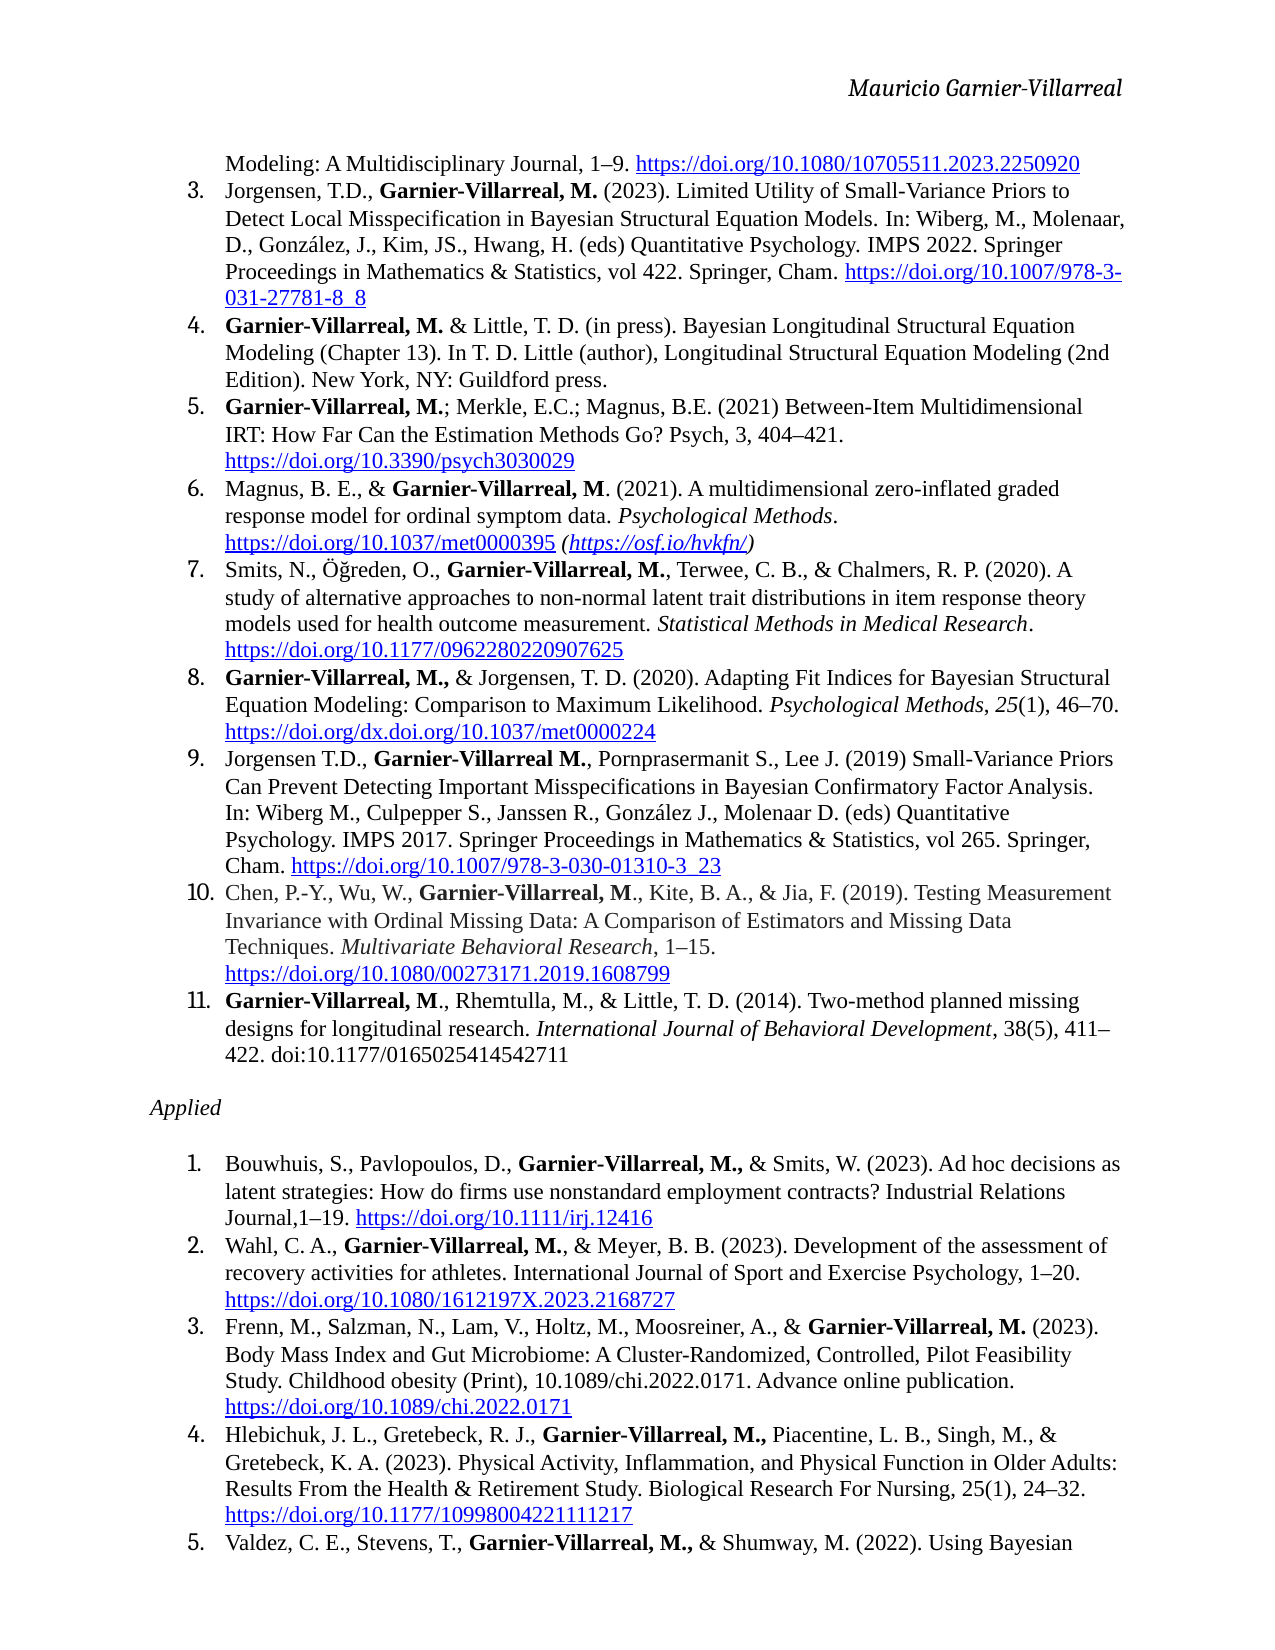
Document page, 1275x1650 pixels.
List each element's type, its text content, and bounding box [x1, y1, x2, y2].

list Frenn, M., Salzman, N., Lam, V., Holtz, M., Moosreiner, A., & Garnier-Villarreal, M. (2023). Body Mass Index and Gut Microbiome: A Cluster-Randomized, Controlled, Pilot Feasibility Study. Childhood obesity (Print), 10.1089/chi.2022.0171. Advance online publication. https://doi.org/10.1089/chi.2022.0171 [187, 1312, 1125, 1420]
list Jorgensen T.D., Garnier-Villarreal M., Pornprasermanit S., Lee J. (2019) Small-Variance Priors Can Prevent Detecting Important Misspecifications in Bayesian Confirmatory Factor Analysis. In: Wiberg M., Culpepper S., Janssen R., González J., Molenaar D. (eds) Quantitative Psychology. IMPS 2017. Springer Proceedings in Mathematics & Statistics, vol 265. Springer, Cham. https://doi.org/10.1007/978-3-030-01310-3_23 [187, 744, 1125, 878]
list Bouwhuis, S., Pavlopoulos, D., Garnier‐Villarreal, M., & Smits, W. (2023). Ad hoc decisions as latent strategies: How do firms use nonstandard employment contracts? Industrial Relations Journal,1–19. https://doi.org/10.1111/irj.12416 [187, 1149, 1125, 1231]
list Garnier-Villarreal, M., & Jorgensen, T. D. (2020). Adapting Fit Indices for Bayesian Structural Equation Modeling: Comparison to Maximum Likelihood. Psychological Methods, 25(1), 46–70. https://doi.org/dx.doi.org/10.1037/met0000224 [187, 663, 1125, 744]
list Smits, N., Öğreden, O., Garnier-Villarreal, M., Terwee, C. B., & Chalmers, R. P. (2020). A study of alternative approaches to non-normal latent trait distributions in item response theory models used for health outcome measurement. Statistical Methods in Medical Research. https://doi.org/10.1177/0962280220907625 [187, 555, 1125, 663]
list Garnier-Villarreal, M., Rhemtulla, M., & Little, T. D. (2014). Two-method planned missing designs for longitudinal research. International Journal of Behavioral Development, 38(5), 411–422. doi:10.1177/0165025414542711 [187, 986, 1125, 1068]
list Chen, P.-Y., Wu, W., Garnier-Villarreal, M., Kite, B. A., & Jia, F. (2019). Testing Measurement Invariance with Ordinal Missing Data: A Comparison of Estimators and Missing Data Techniques. Multivariate Behavioral Research, 1–15. https://doi.org/10.1080/00273171.2019.1608799 [187, 878, 1125, 986]
list Hlebichuk, J. L., Gretebeck, R. J., Garnier-Villarreal, M., Piacentine, L. B., Singh, M., & Gretebeck, K. A. (2023). Physical Activity, Inflammation, and Physical Function in Older Adults: Results From the Health & Retirement Study. Biological Research For Nursing, 25(1), 24–32. https://doi.org/10.1177/10998004221111217 [187, 1420, 1125, 1528]
list Modeling: A Multidisciplinary Journal, 1–9. https://doi.org/10.1080/10705511.2023.2250920 [187, 150, 1125, 176]
list Garnier-Villarreal, M. & Little, T. D. (in press). Bayesian Longitudinal Structural Equation Modeling (Chapter 13). In T. D. Little (author), Longitudinal Structural Equation Modeling (2nd Edition). New York, NY: Guildford press. [187, 311, 1125, 392]
list Garnier-Villarreal, M.; Merkle, E.C.; Magnus, B.E. (2021) Between-Item Multidimensional IRT: How Far Can the Estimation Methods Go? Psych, 3, 404–421. https://doi.org/10.3390/psych3030029 [187, 392, 1125, 473]
text Applied [150, 1094, 1125, 1120]
list Jorgensen, T.D., Garnier-Villarreal, M. (2023). Limited Utility of Small-Variance Priors to Detect Local Misspecification in Bayesian Structural Equation Models. In: Wiberg, M., Molenaar, D., González, J., Kim, JS., Hwang, H. (eds) Quantitative Psychology. IMPS 2022. Springer Proceedings in Mathematics & Statistics, vol 422. Springer, Cham. https://doi.org/10.1007/978-3-031-27781-8_8 [187, 176, 1125, 311]
list Valdez, C. E., Stevens, T., Garnier-Villarreal, M., & Shumway, M. (2022). Using Bayesian [187, 1528, 1125, 1556]
list Magnus, B. E., & Garnier-Villarreal, M. (2021). A multidimensional zero-inflated graded response model for ordinal symptom data. Psychological Methods. https://doi.org/10.1037/met0000395 (https://osf.io/hvkfn/) [187, 473, 1125, 555]
list Wahl, C. A., Garnier-Villarreal, M., & Meyer, B. B. (2023). Development of the assessment of recovery activities for athletes. International Journal of Sport and Exercise Psychology, 1–20. https://doi.org/10.1080/1612197X.2023.2168727 [187, 1231, 1125, 1312]
